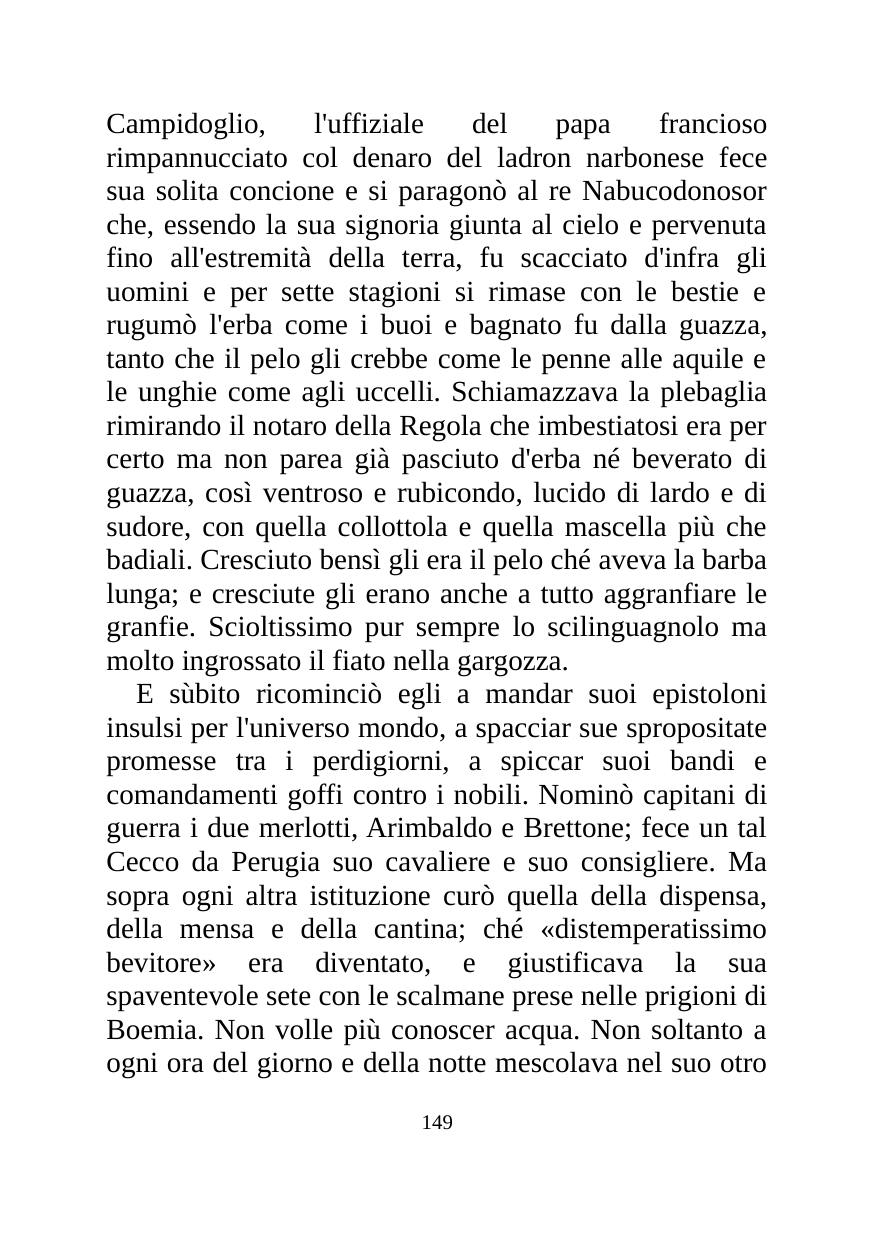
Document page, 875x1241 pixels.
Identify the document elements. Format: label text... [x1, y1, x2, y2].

text E sùbito ricominciò egli a mandar suoi epistoloni insulsi per l'universo mondo, a spacciar sue spropositate promesse tra i perdigiorni, a spiccar suoi bandi e comandamenti goffi contro i nobili. Nominò capitani di guerra i due merlotti, Arimbaldo e Brettone; fece un tal Cecco da Perugia suo cavaliere e suo consigliere. Ma sopra ogni altra istituzione curò quella della dispensa, della mensa e della cantina; ché «distemperatissimo bevitore» era diventato, e giustificava la sua spaventevole sete con le scalmane prese nelle prigioni di Boemia. Non volle più conoscer acqua. Non soltanto a ogni ora del giorno e della notte mescolava nel suo otro [106, 676, 768, 1079]
text Campidoglio, l'uffiziale del papa francioso rimpannucciato col denaro del ladron narbonese fece sua solita concione e si paragonò al re Nabucodonosor che, essendo la sua signoria giunta al cielo e pervenuta fino all'estremità della terra, fu scacciato d'infra gli uomini e per sette stagioni si rimase con le bestie e rugumò l'erba come i buoi e bagnato fu dalla guazza, tanto che il pelo gli crebbe come le penne alle aquile e le unghie come agli uccelli. Schiamazzava la plebaglia rimirando il notaro della Regola che imbestiatosi era per certo ma non parea già pasciuto d'erba né beverato di guazza, così ventroso e rubicondo, lucido di lardo e di sudore, con quella collottola e quella mascella più che badiali. Cresciuto bensì gli era il pelo ché aveva la barba lunga; e cresciute gli erano anche a tutto aggranfiare le granfie. Scioltissimo pur sempre lo scilinguagnolo ma molto ingrossato il fiato nella gargozza. [106, 106, 768, 676]
